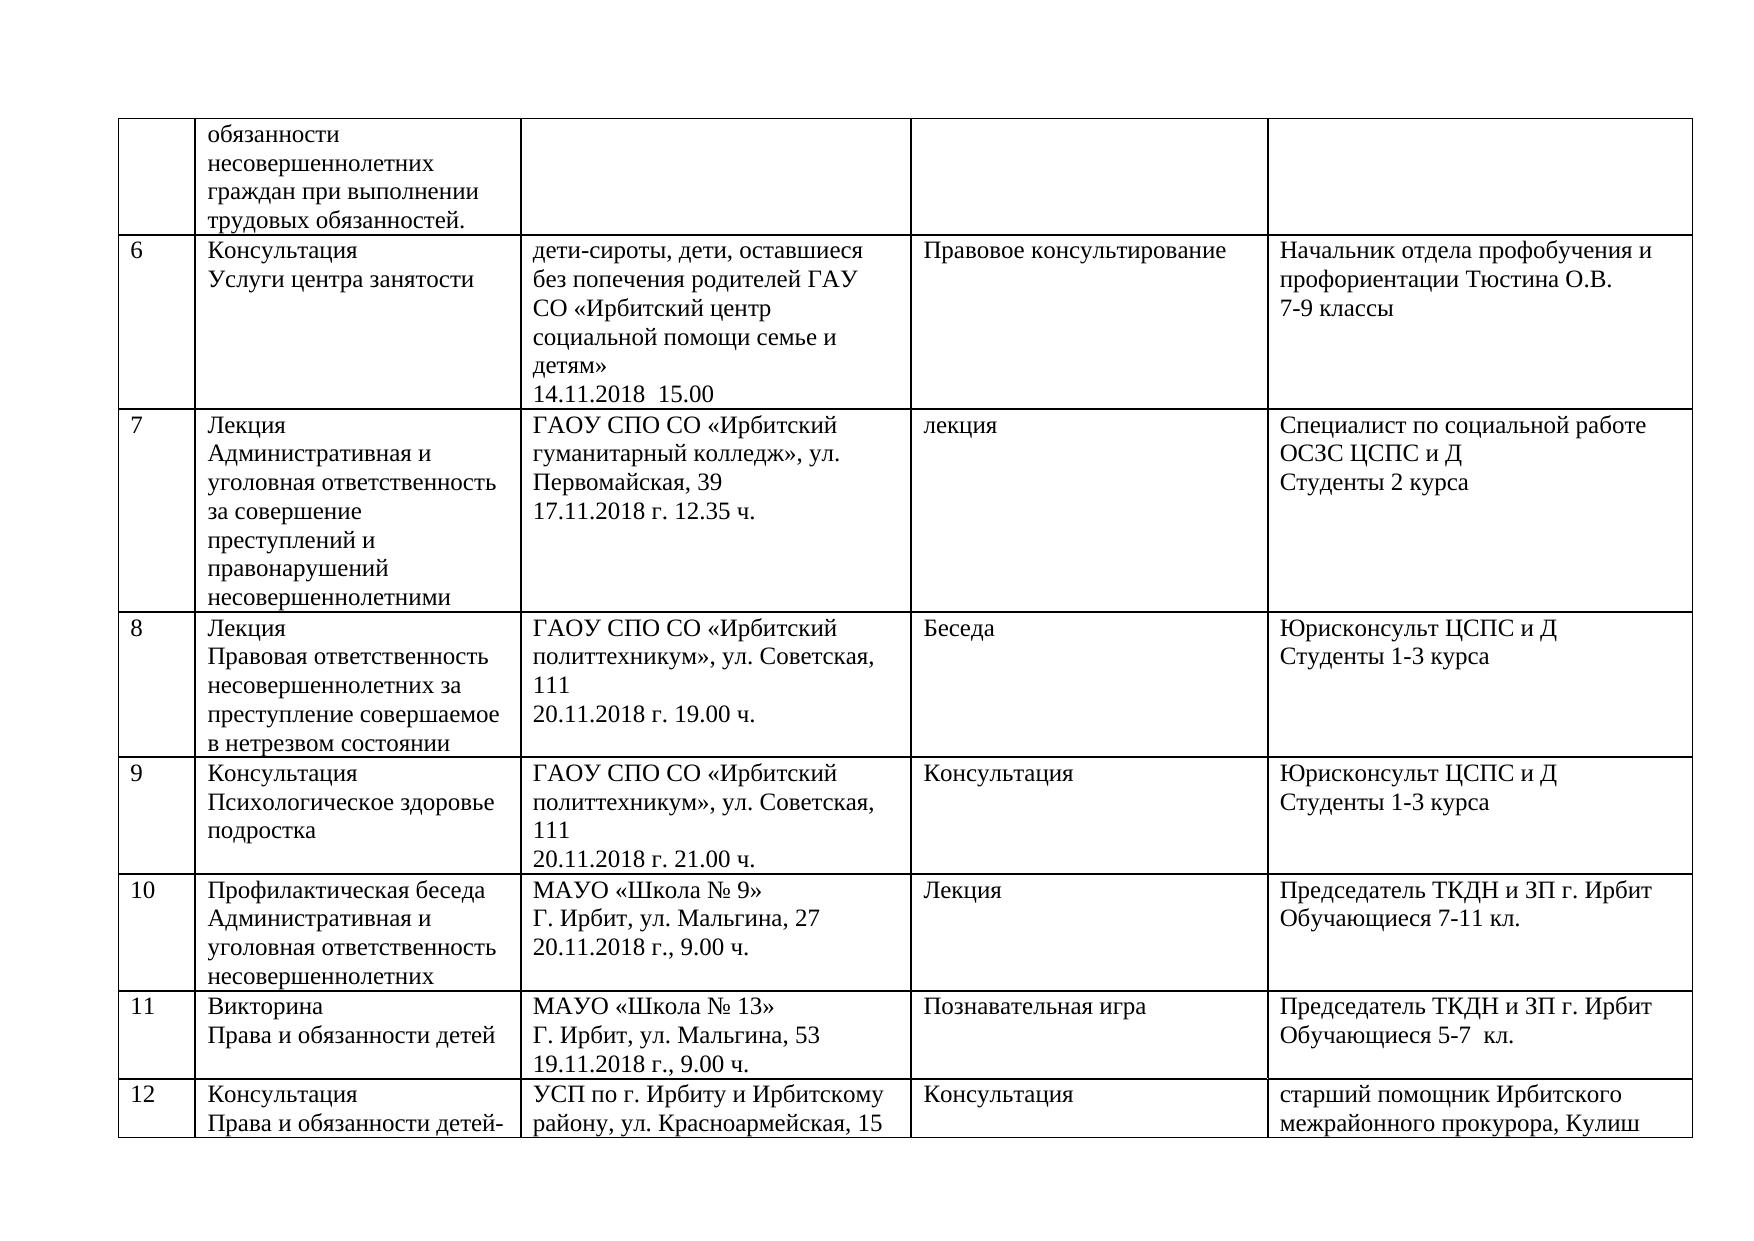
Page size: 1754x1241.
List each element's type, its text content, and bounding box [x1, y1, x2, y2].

table_cell 7 [119, 410, 194, 611]
table_cell МАУО «Школа № 9» Г. Ирбит, ул. Мальгина, 27 20.11.2018 г., 9.00 ч. [522, 875, 910, 990]
table_cell [1269, 119, 1692, 234]
table_cell Председатель ТКДН и ЗП г. Ирбит Обучающиеся 7-11 кл. [1269, 875, 1692, 990]
table_cell обязанности несовершеннолетних граждан при выполнении трудовых обязанностей. [196, 119, 520, 234]
table_cell Юрисконсульт ЦСПС и Д Студенты 1-3 курса [1269, 613, 1692, 756]
table_cell ГАОУ СПО СО «Ирбитский гуманитарный колледж», ул. Первомайская, 39 17.11.2018 г. 12.35 ч. [522, 410, 910, 611]
table_cell Консультация Права и обязанности детей- [196, 1080, 520, 1137]
table_cell лекция [912, 410, 1267, 611]
table_cell МАУО «Школа № 13» Г. Ирбит, ул. Мальгина, 53 19.11.2018 г., 9.00 ч. [522, 992, 910, 1078]
table_cell УСП по г. Ирбиту и Ирбитскому району, ул. Красноармейская, 15 [522, 1080, 910, 1137]
table_cell Специалист по социальной работе ОСЗС ЦСПС и Д Студенты 2 курса [1269, 410, 1692, 611]
table_cell 8 [119, 613, 194, 756]
table_cell Познавательная игра [912, 992, 1267, 1078]
table_cell [912, 119, 1267, 234]
table_cell 6 [119, 236, 194, 408]
table_cell Консультация Услуги центра занятости [196, 236, 520, 408]
table_cell 10 [119, 875, 194, 990]
table_cell 12 [119, 1080, 194, 1137]
table_cell Председатель ТКДН и ЗП г. Ирбит Обучающиеся 5-7 кл. [1269, 992, 1692, 1078]
table_cell Юрисконсульт ЦСПС и Д Студенты 1-3 курса [1269, 758, 1692, 873]
table_cell старший помощник Ирбитского межрайонного прокурора, Кулиш [1269, 1080, 1692, 1137]
table_cell дети-сироты, дети, оставшиеся без попечения родителей ГАУ СО «Ирбитский центр социальной помощи семье и детям» 14.11.2018 15.00 [522, 236, 910, 408]
table_cell Начальник отдела профобучения и профориентации Тюстина О.В. 7-9 классы [1269, 236, 1692, 408]
table_cell Беседа [912, 613, 1267, 756]
table_cell Правовое консультирование [912, 236, 1267, 408]
table_cell 9 [119, 758, 194, 873]
table_cell ГАОУ СПО СО «Ирбитский политтехникум», ул. Советская, 111 20.11.2018 г. 21.00 ч. [522, 758, 910, 873]
table_cell Консультация [912, 758, 1267, 873]
table_cell Лекция [912, 875, 1267, 990]
table_cell Консультация Психологическое здоровье подростка [196, 758, 520, 873]
table_cell Профилактическая беседа Административная и уголовная ответственность несовершеннолетних [196, 875, 520, 990]
table_cell 11 [119, 992, 194, 1078]
table_cell [119, 119, 194, 234]
table_cell Лекция Административная и уголовная ответственность за совершение преступлений и правонарушений несовершеннолетними [196, 410, 520, 611]
table_cell Лекция Правовая ответственность несовершеннолетних за преступление совершаемое в нетрезвом состоянии [196, 613, 520, 756]
table_cell ГАОУ СПО СО «Ирбитский политтехникум», ул. Советская, 111 20.11.2018 г. 19.00 ч. [522, 613, 910, 756]
table_cell Викторина Права и обязанности детей [196, 992, 520, 1078]
table_cell [522, 119, 910, 234]
table_cell Консультация [912, 1080, 1267, 1137]
